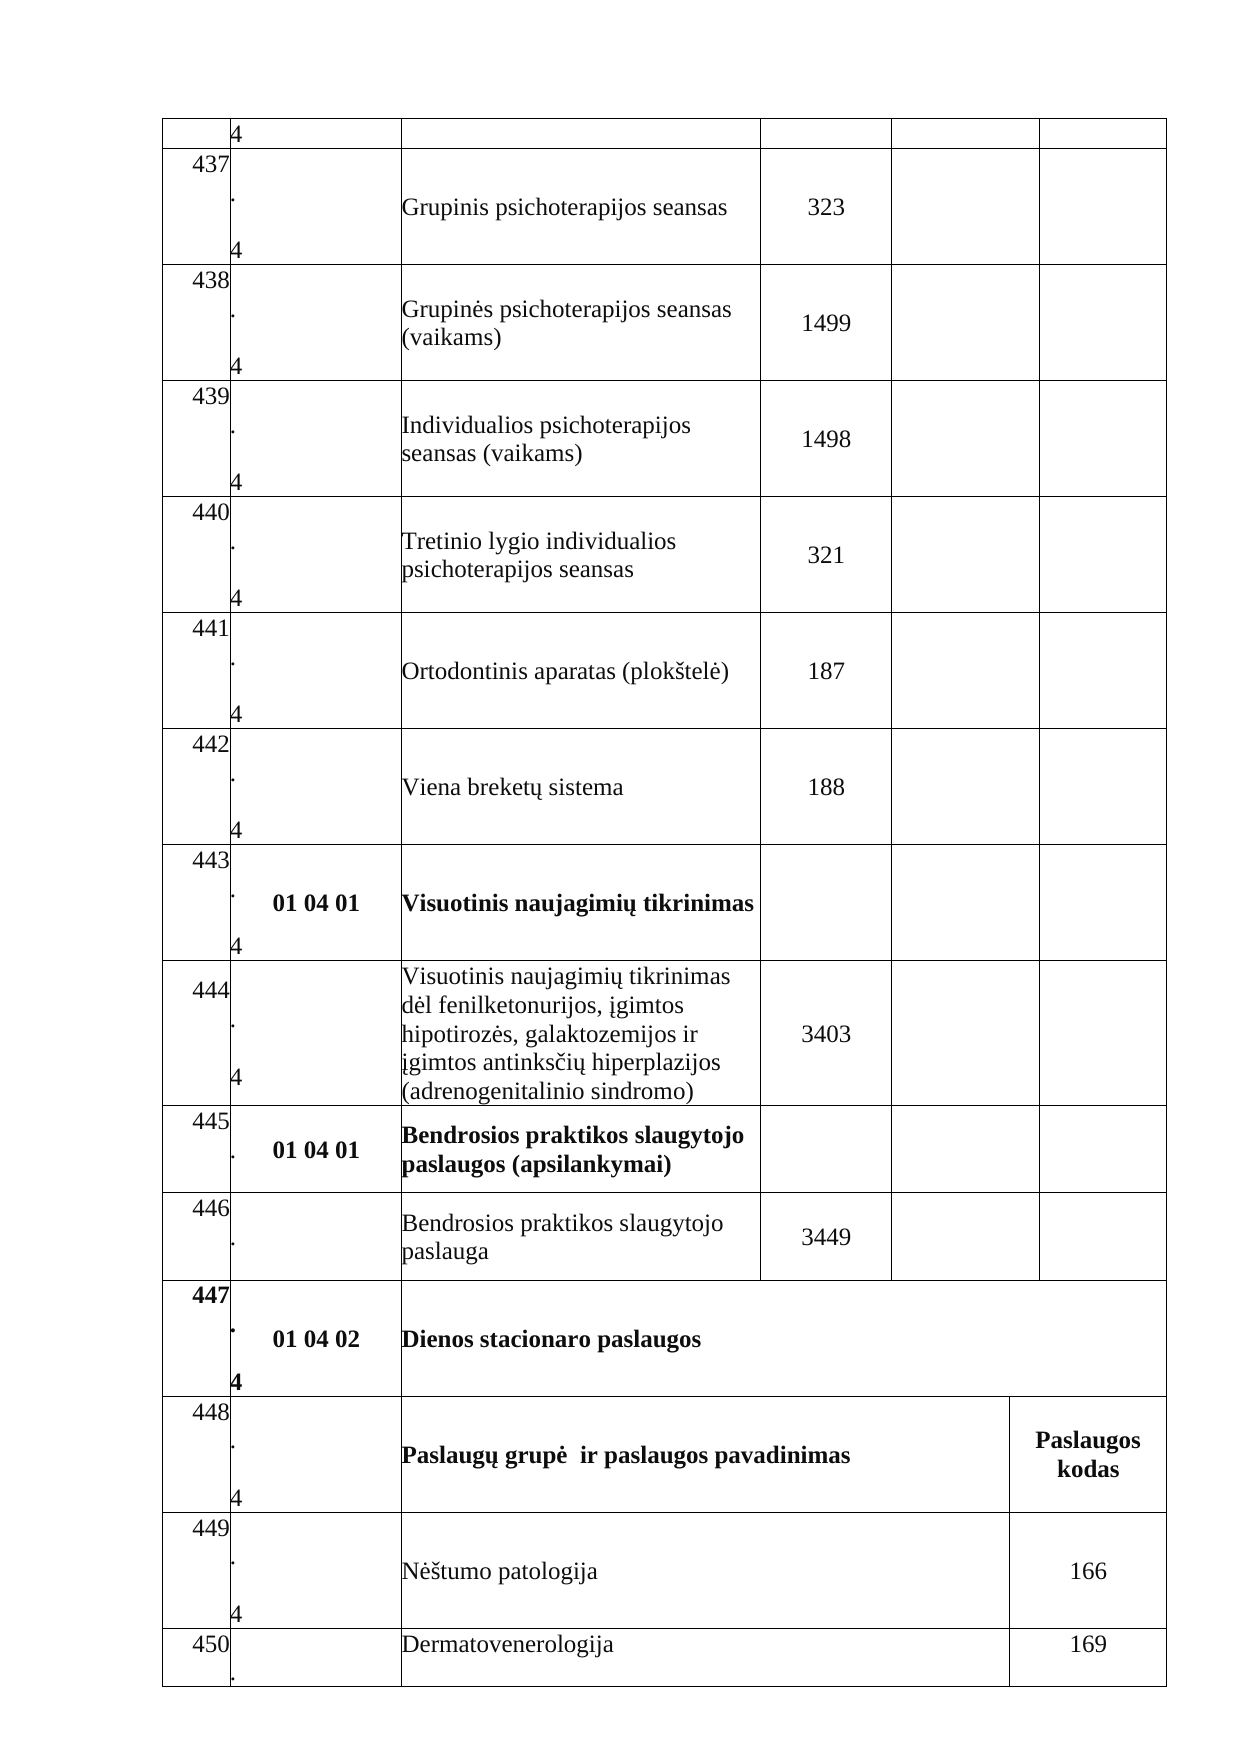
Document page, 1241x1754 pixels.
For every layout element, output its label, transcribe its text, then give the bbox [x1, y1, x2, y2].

table_cell [1040, 845, 1166, 960]
table_cell 449. 4 [163, 1513, 230, 1628]
table_cell Dienos stacionaro paslaugos [402, 1281, 1166, 1396]
table_cell [1040, 1106, 1166, 1192]
table_cell 438. 4 [163, 265, 230, 380]
table_cell 166 [1010, 1513, 1166, 1628]
table_cell [231, 1513, 401, 1628]
table_cell [231, 497, 401, 612]
table_cell 444. 4 [163, 961, 230, 1105]
table_cell Visuotinis naujagimių tikrinimas dėl fenilketonurijos, įgimtos hipotirozės, galaktozemijos ir įgimtos antinksčių hiperplazijos (adrenogenitalinio sindromo) [402, 961, 760, 1105]
table_cell [1040, 729, 1166, 844]
table_cell [1040, 961, 1166, 1105]
table_cell Individualios psichoterapijos seansas (vaikams) [402, 381, 760, 496]
table_cell [231, 381, 401, 496]
table_cell [761, 845, 891, 960]
table_cell [892, 381, 1039, 496]
table_cell [1040, 265, 1166, 380]
table_cell Dermatovenerologija [402, 1629, 1009, 1686]
table_cell 442. 4 [163, 729, 230, 844]
table_cell [892, 265, 1039, 380]
table_cell 446. [163, 1193, 230, 1279]
table_cell [402, 119, 760, 148]
table_cell [892, 119, 1039, 148]
table_cell 448. 4 [163, 1397, 230, 1512]
table_cell 1498 [761, 381, 891, 496]
table_cell [1040, 381, 1166, 496]
table_cell [892, 845, 1039, 960]
table_cell 436. 4 [163, 119, 230, 148]
table_cell 440. 4 [163, 497, 230, 612]
table_cell [892, 613, 1039, 728]
table_cell 443. 4 [163, 845, 230, 960]
table_cell 01 04 01 [231, 845, 401, 960]
table_cell 01 04 01 [231, 1106, 401, 1192]
table_cell 439. 4 [163, 381, 230, 496]
table_cell [231, 1629, 401, 1686]
table_cell Grupinės psichoterapijos seansas (vaikams) [402, 265, 760, 380]
table_cell 445. [163, 1106, 230, 1192]
table_cell [1040, 149, 1166, 264]
table_cell 1499 [761, 265, 891, 380]
table_cell [892, 1193, 1039, 1279]
table_cell 447. 4 [163, 1281, 230, 1396]
table_cell 441. 4 [163, 613, 230, 728]
table_cell [892, 497, 1039, 612]
table_cell Bendrosios praktikos slaugytojo paslaugos (apsilankymai) [402, 1106, 760, 1192]
table_cell [231, 119, 401, 148]
table_cell [892, 149, 1039, 264]
table_cell [892, 961, 1039, 1105]
table_cell Ortodontinis aparatas (plokštelė) [402, 613, 760, 728]
table_cell Nėštumo patologija [402, 1513, 1009, 1628]
table_cell 188 [761, 729, 891, 844]
table_cell [231, 1193, 401, 1279]
table_cell Visuotinis naujagimių tikrinimas [402, 845, 760, 960]
table_cell 3403 [761, 961, 891, 1105]
table_cell [231, 1397, 401, 1512]
table_cell [231, 613, 401, 728]
table_cell [761, 1106, 891, 1192]
table_cell [1040, 497, 1166, 612]
table_cell 321 [761, 497, 891, 612]
table_cell 01 04 02 [231, 1281, 401, 1396]
table_cell [761, 119, 891, 148]
table_cell [231, 729, 401, 844]
table_cell [231, 149, 401, 264]
table_cell Grupinis psichoterapijos seansas [402, 149, 760, 264]
table_cell 450. 4 [163, 1629, 230, 1686]
table_cell 169 [1010, 1629, 1166, 1686]
table_cell [1040, 613, 1166, 728]
table_cell [1040, 119, 1166, 148]
table_cell 437. 4 [163, 149, 230, 264]
table_cell Paslaugos kodas [1010, 1397, 1166, 1512]
table_cell [231, 961, 401, 1105]
table_cell 187 [761, 613, 891, 728]
table_cell 323 [761, 149, 891, 264]
table_cell [892, 729, 1039, 844]
table_cell [231, 265, 401, 380]
table_cell [892, 1106, 1039, 1192]
table_cell Paslaugų grupė ir paslaugos pavadinimas [402, 1397, 1009, 1512]
table_cell Viena breketų sistema [402, 729, 760, 844]
table_cell Tretinio lygio individualios psichoterapijos seansas [402, 497, 760, 612]
table_cell Bendrosios praktikos slaugytojo paslauga [402, 1193, 760, 1279]
table_cell [1040, 1193, 1166, 1279]
table_cell 3449 [761, 1193, 891, 1279]
